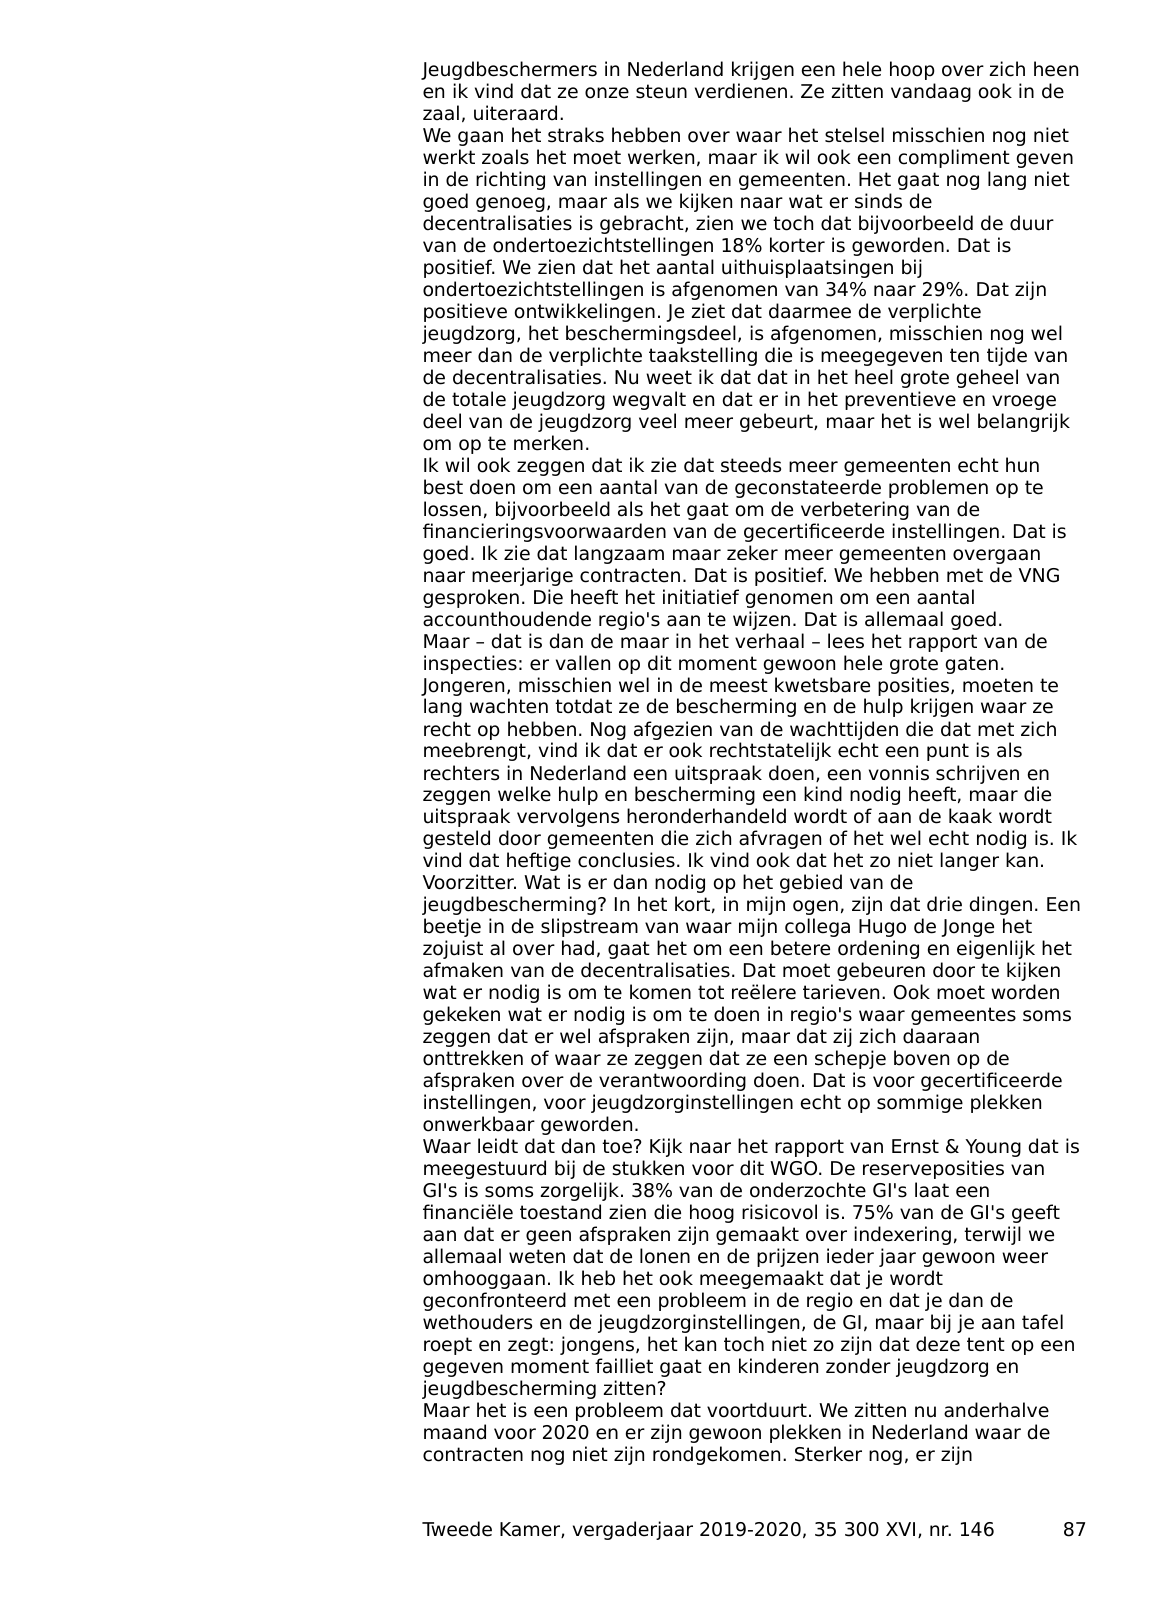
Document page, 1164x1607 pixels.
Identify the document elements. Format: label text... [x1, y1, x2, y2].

text Jeugdbeschermers in Nederland krijgen een hele hoop over zich heen en ik vind dat ze onze steun verdienen. Ze zitten vandaag ook in de zaal, uiteraard. [422, 59, 1087, 125]
text Maar – dat is dan de maar in het verhaal – lees het rapport van de inspecties: er vallen op dit moment gewoon hele grote gaten. Jongeren, misschien wel in de meest kwetsbare posities, moeten te lang wachten totdat ze de bescherming en de hulp krijgen waar ze recht op hebben. Nog afgezien van de wachttijden die dat met zich meebrengt, vind ik dat er ook rechtstatelijk echt een punt is als rechters in Nederland een uitspraak doen, een vonnis schrijven en zeggen welke hulp en bescherming een kind nodig heeft, maar die uitspraak vervolgens heronderhandeld wordt of aan de kaak wordt gesteld door gemeenten die zich afvragen of het wel echt nodig is. Ik vind dat heftige conclusies. Ik vind ook dat het zo niet langer kan. [422, 631, 1087, 872]
text Ik wil ook zeggen dat ik zie dat steeds meer gemeenten echt hun best doen om een aantal van de geconstateerde problemen op te lossen, bijvoorbeeld als het gaat om de verbetering van de financieringsvoorwaarden van de gecertificeerde instellingen. Dat is goed. Ik zie dat langzaam maar zeker meer gemeenten overgaan naar meerjarige contracten. Dat is positief. We hebben met de VNG gesproken. Die heeft het initiatief genomen om een aantal accounthoudende regio's aan te wijzen. Dat is allemaal goed. [422, 455, 1087, 631]
text Waar leidt dat dan toe? Kijk naar het rapport van Ernst & Young dat is meegestuurd bij de stukken voor dit WGO. De reserveposities van GI's is soms zorgelijk. 38% van de onderzochte GI's laat een financiële toestand zien die hoog risicovol is. 75% van de GI's geeft aan dat er geen afspraken zijn gemaakt over indexering, terwijl we allemaal weten dat de lonen en de prijzen ieder jaar gewoon weer omhooggaan. Ik heb het ook meegemaakt dat je wordt geconfronteerd met een probleem in de regio en dat je dan de wethouders en de jeugdzorginstellingen, de GI, maar bij je aan tafel roept en zegt: jongens, het kan toch niet zo zijn dat deze tent op een gegeven moment failliet gaat en kinderen zonder jeugdzorg en jeugdbescherming zitten? [422, 1136, 1087, 1400]
text We gaan het straks hebben over waar het stelsel misschien nog niet werkt zoals het moet werken, maar ik wil ook een compliment geven in de richting van instellingen en gemeenten. Het gaat nog lang niet goed genoeg, maar als we kijken naar wat er sinds de decentralisaties is gebracht, zien we toch dat bijvoorbeeld de duur van de ondertoezichtstellingen 18% korter is geworden. Dat is positief. We zien dat het aantal uithuisplaatsingen bij ondertoezichtstellingen is afgenomen van 34% naar 29%. Dat zijn positieve ontwikkelingen. Je ziet dat daarmee de verplichte jeugdzorg, het beschermingsdeel, is afgenomen, misschien nog wel meer dan de verplichte taakstelling die is meegegeven ten tijde van de decentralisaties. Nu weet ik dat dat in het heel grote geheel van de totale jeugdzorg wegvalt en dat er in het preventieve en vroege deel van de jeugdzorg veel meer gebeurt, maar het is wel belangrijk om op te merken. [422, 125, 1087, 455]
text Maar het is een probleem dat voortduurt. We zitten nu anderhalve maand voor 2020 en er zijn gewoon plekken in Nederland waar de contracten nog niet zijn rondgekomen. Sterker nog, er zijn [422, 1400, 1087, 1466]
text Voorzitter. Wat is er dan nodig op het gebied van de jeugdbescherming? In het kort, in mijn ogen, zijn dat drie dingen. Een beetje in de slipstream van waar mijn collega Hugo de Jonge het zojuist al over had, gaat het om een betere ordening en eigenlijk het afmaken van de decentralisaties. Dat moet gebeuren door te kijken wat er nodig is om te komen tot reëlere tarieven. Ook moet worden gekeken wat er nodig is om te doen in regio's waar gemeentes soms zeggen dat er wel afspraken zijn, maar dat zij zich daaraan onttrekken of waar ze zeggen dat ze een schepje boven op de afspraken over de verantwoording doen. Dat is voor gecertificeerde instellingen, voor jeugdzorginstellingen echt op sommige plekken onwerkbaar geworden. [422, 872, 1087, 1136]
